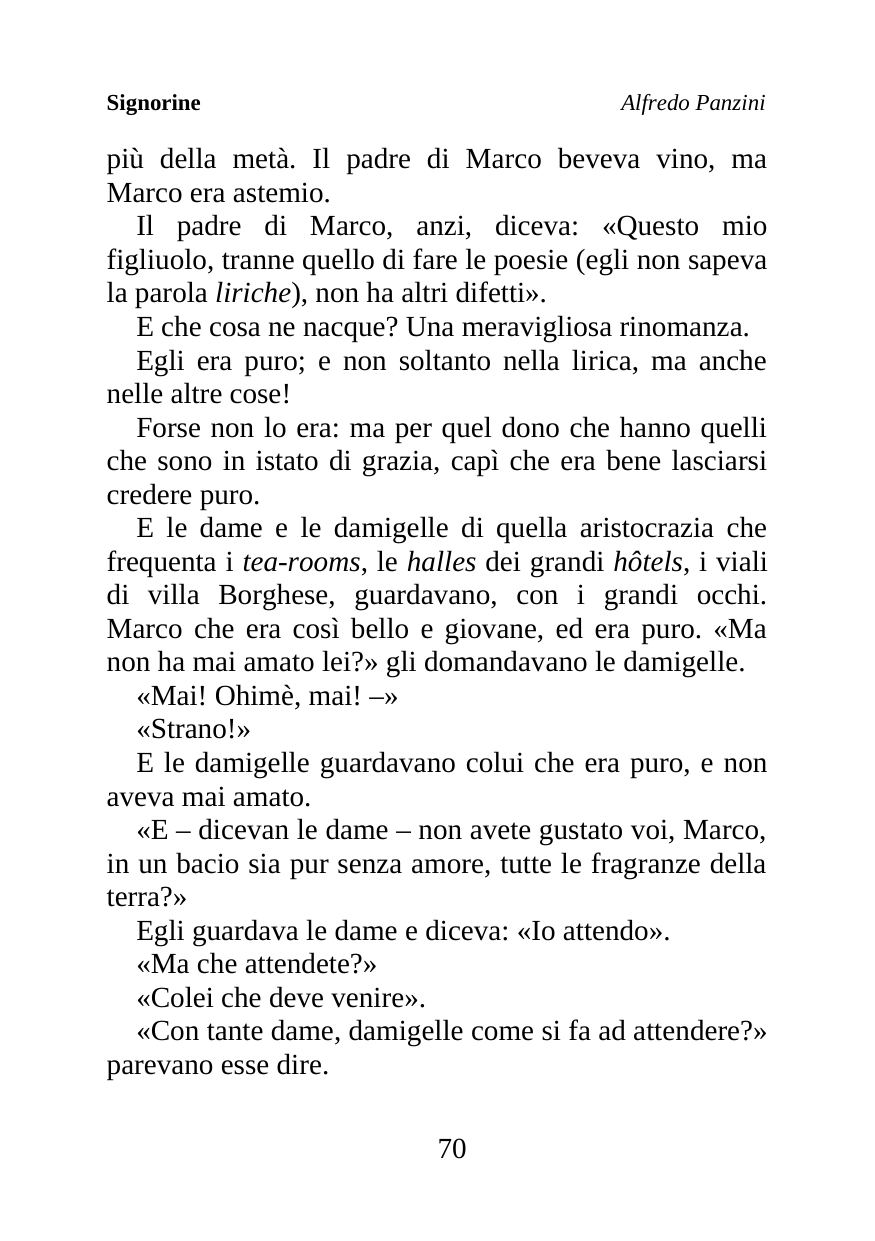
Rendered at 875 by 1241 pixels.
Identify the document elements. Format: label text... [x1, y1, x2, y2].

text «Ma che attendete?» [106, 946, 768, 980]
text Forse non lo era: ma per quel dono che hanno quelli che sono in istato di grazia, capì che era bene lasciarsi credere puro. [106, 410, 768, 510]
text Egli era puro; e non soltanto nella lirica, ma anche nelle altre cose! [106, 343, 768, 410]
text «Strano!» [106, 712, 768, 745]
text E che cosa ne nacque? Una meravigliosa rinomanza. [106, 309, 768, 343]
text «Mai! Ohimè, mai! –» [106, 678, 768, 712]
text «Con tante dame, damigelle come si fa ad attendere?» parevano esse dire. [106, 1013, 768, 1081]
text Egli guardava le dame e diceva: «Io attendo». [106, 913, 768, 946]
text Il padre di Marco, anzi, diceva: «Questo mio figliuolo, tranne quello di fare le poesie (egli non sapeva la parola liriche), non ha altri difetti». [106, 208, 768, 309]
text più della metà. Il padre di Marco beveva vino, ma Marco era astemio. [106, 141, 768, 208]
text E le damigelle guardavano colui che era puro, e non aveva mai amato. [106, 745, 768, 812]
text «Colei che deve venire». [106, 980, 768, 1013]
text «E – dicevan le dame – non avete gustato voi, Marco, in un bacio sia pur senza amore, tutte le fragranze della terra?» [106, 812, 768, 913]
text E le dame e le damigelle di quella aristocrazia che frequenta i tea-rooms, le halles dei grandi hôtels, i viali di villa Borghese, guardavano, con i grandi occhi. Marco che era così bello e giovane, ed era puro. «Ma non ha mai amato lei?» gli domandavano le damigelle. [106, 510, 768, 678]
